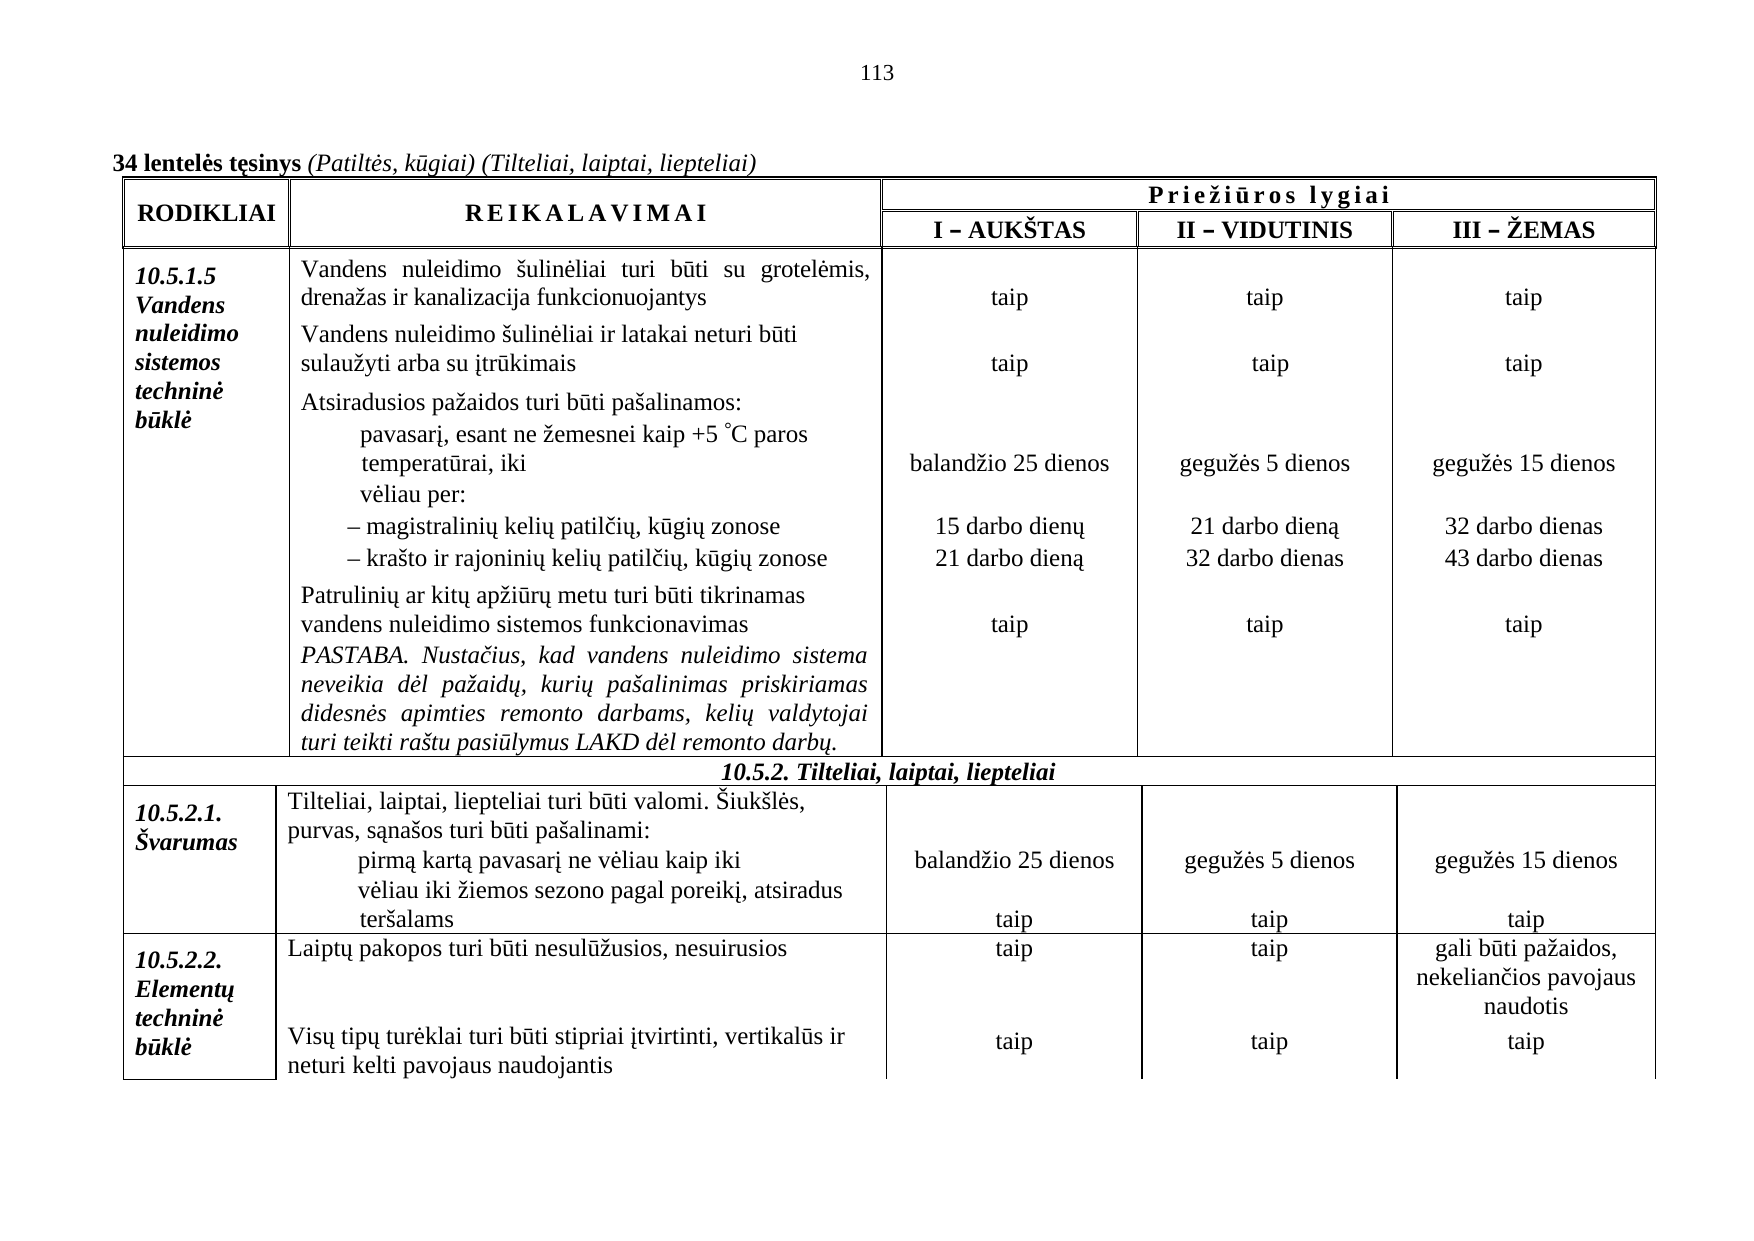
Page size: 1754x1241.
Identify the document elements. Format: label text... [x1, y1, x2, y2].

table_cell taip [1393, 249, 1655, 311]
table_cell Vandens nuleidimo šulinėliai turi būti su grotelėmis, drenažas ir kanalizacija funkcionuojantys [290, 249, 881, 311]
table_cell taip [1393, 311, 1655, 377]
table_cell pirmą kartą pavasarį ne vėliau kaip iki [277, 844, 886, 874]
table_cell taip [1138, 249, 1392, 311]
table_cell [883, 377, 1137, 416]
table_cell gegužės 15 dienos [1398, 844, 1655, 874]
table_cell [1393, 638, 1655, 756]
table_cell [887, 786, 1141, 844]
table_cell balandžio 25 dienos [887, 844, 1141, 874]
table_cell 15 darbo dienų [883, 508, 1137, 540]
table_cell PASTABA. Nustačius, kad vandens nuleidimo sistema neveikia dėl pažaidų, kurių pašalinimas priskiriamas didesnės apimties remonto darbams, kelių valdytojai turi teikti raštu pasiūlymus LAKD dėl remonto darbų. [290, 638, 881, 756]
table_cell [1138, 377, 1392, 416]
table_header REIKALAVIMAI [291, 180, 880, 246]
table_cell Visų tipų turėklai turi būti stipriai įtvirtinti, vertikalūs ir neturi kelti pavojaus naudojantis [277, 1020, 886, 1079]
table_cell taip [1143, 1020, 1396, 1079]
table_cell [1138, 476, 1392, 508]
table_cell Tilteliai, laiptai, liepteliai turi būti valomi. Šiukšlės, purvas, sąnašos turi būti pašalinami: [277, 786, 886, 844]
table_cell – krašto ir rajoninių kelių patilčių, kūgių zonose [290, 540, 881, 572]
table_cell 10.5.2.1. Švarumas [124, 786, 275, 932]
table_cell [1393, 377, 1655, 416]
table_cell gali būti pažaidos, nekeliančios pavojaus naudotis [1398, 934, 1655, 1020]
table_cell taip [1393, 572, 1655, 637]
table_cell taip [883, 311, 1137, 377]
table_cell Atsiradusios pažaidos turi būti pašalinamos: [290, 377, 881, 416]
table_cell [883, 476, 1137, 508]
table_cell [1393, 476, 1655, 508]
table_cell gegužės 15 dienos [1393, 416, 1655, 476]
table_cell taip [1143, 934, 1396, 1020]
table_cell III – ŽEMAS [1394, 212, 1654, 246]
table_cell 32 darbo dienas [1138, 540, 1392, 572]
table_cell taip [1398, 1020, 1655, 1079]
table_cell vėliau iki žiemos sezono pagal poreikį, atsiradus teršalams [277, 874, 886, 932]
table_cell taip [1138, 572, 1392, 637]
table_header Priežiūros lygiai [883, 180, 1654, 209]
table_cell Vandens nuleidimo šulinėliai ir latakai neturi būti sulaužyti arba su įtrūkimais [290, 311, 881, 377]
table_cell [1143, 786, 1396, 844]
table_cell gegužės 5 dienos [1143, 844, 1396, 874]
table_cell taip [887, 934, 1141, 1020]
table_cell [1138, 638, 1392, 756]
table_cell [883, 638, 1137, 756]
table_cell – magistralinių kelių patilčių, kūgių zonose [290, 508, 881, 540]
table_cell 43 darbo dienas [1393, 540, 1655, 572]
table_cell 10.5.2.2. Elementų techninė būklė [124, 934, 275, 1079]
table_header RODIKLIAI [125, 180, 288, 246]
table_cell taip [1398, 874, 1655, 932]
table_cell [1398, 786, 1655, 844]
table_cell II – VIDUTINIS [1139, 212, 1391, 246]
table_cell Patrulinių ar kitų apžiūrų metu turi būti tikrinamas vandens nuleidimo sistemos funkcionavimas [290, 572, 881, 637]
table_cell 10.5.2. Tilteliai, laiptai, liepteliai [124, 757, 1655, 785]
table_cell taip [887, 874, 1141, 932]
table_cell taip [887, 1020, 1141, 1079]
table_cell 21 darbo dieną [883, 540, 1137, 572]
table_cell 21 darbo dieną [1138, 508, 1392, 540]
table_cell pavasarį, esant ne žemesnei kaip +5 C paros temperatūrai, iki [290, 416, 881, 476]
table_cell 10.5.1.5 Vandens nuleidimo sistemos techninė būklė [124, 249, 289, 756]
table_cell taip [883, 572, 1137, 637]
table_cell taip [883, 249, 1137, 311]
table_cell I – AUKŠTAS [883, 212, 1136, 246]
table_cell gegužės 5 dienos [1138, 416, 1392, 476]
table_cell balandžio 25 dienos [883, 416, 1137, 476]
table_cell Laiptų pakopos turi būti nesulūžusios, nesuirusios [277, 934, 886, 1020]
table_cell 32 darbo dienas [1393, 508, 1655, 540]
table_cell vėliau per: [290, 476, 881, 508]
text 34 lentelės tęsinys (Patiltės, kūgiai) (Tilteliai, laiptai, liepteliai) [112, 148, 1642, 176]
table_cell taip [1143, 874, 1396, 932]
table_cell taip [1138, 311, 1392, 377]
